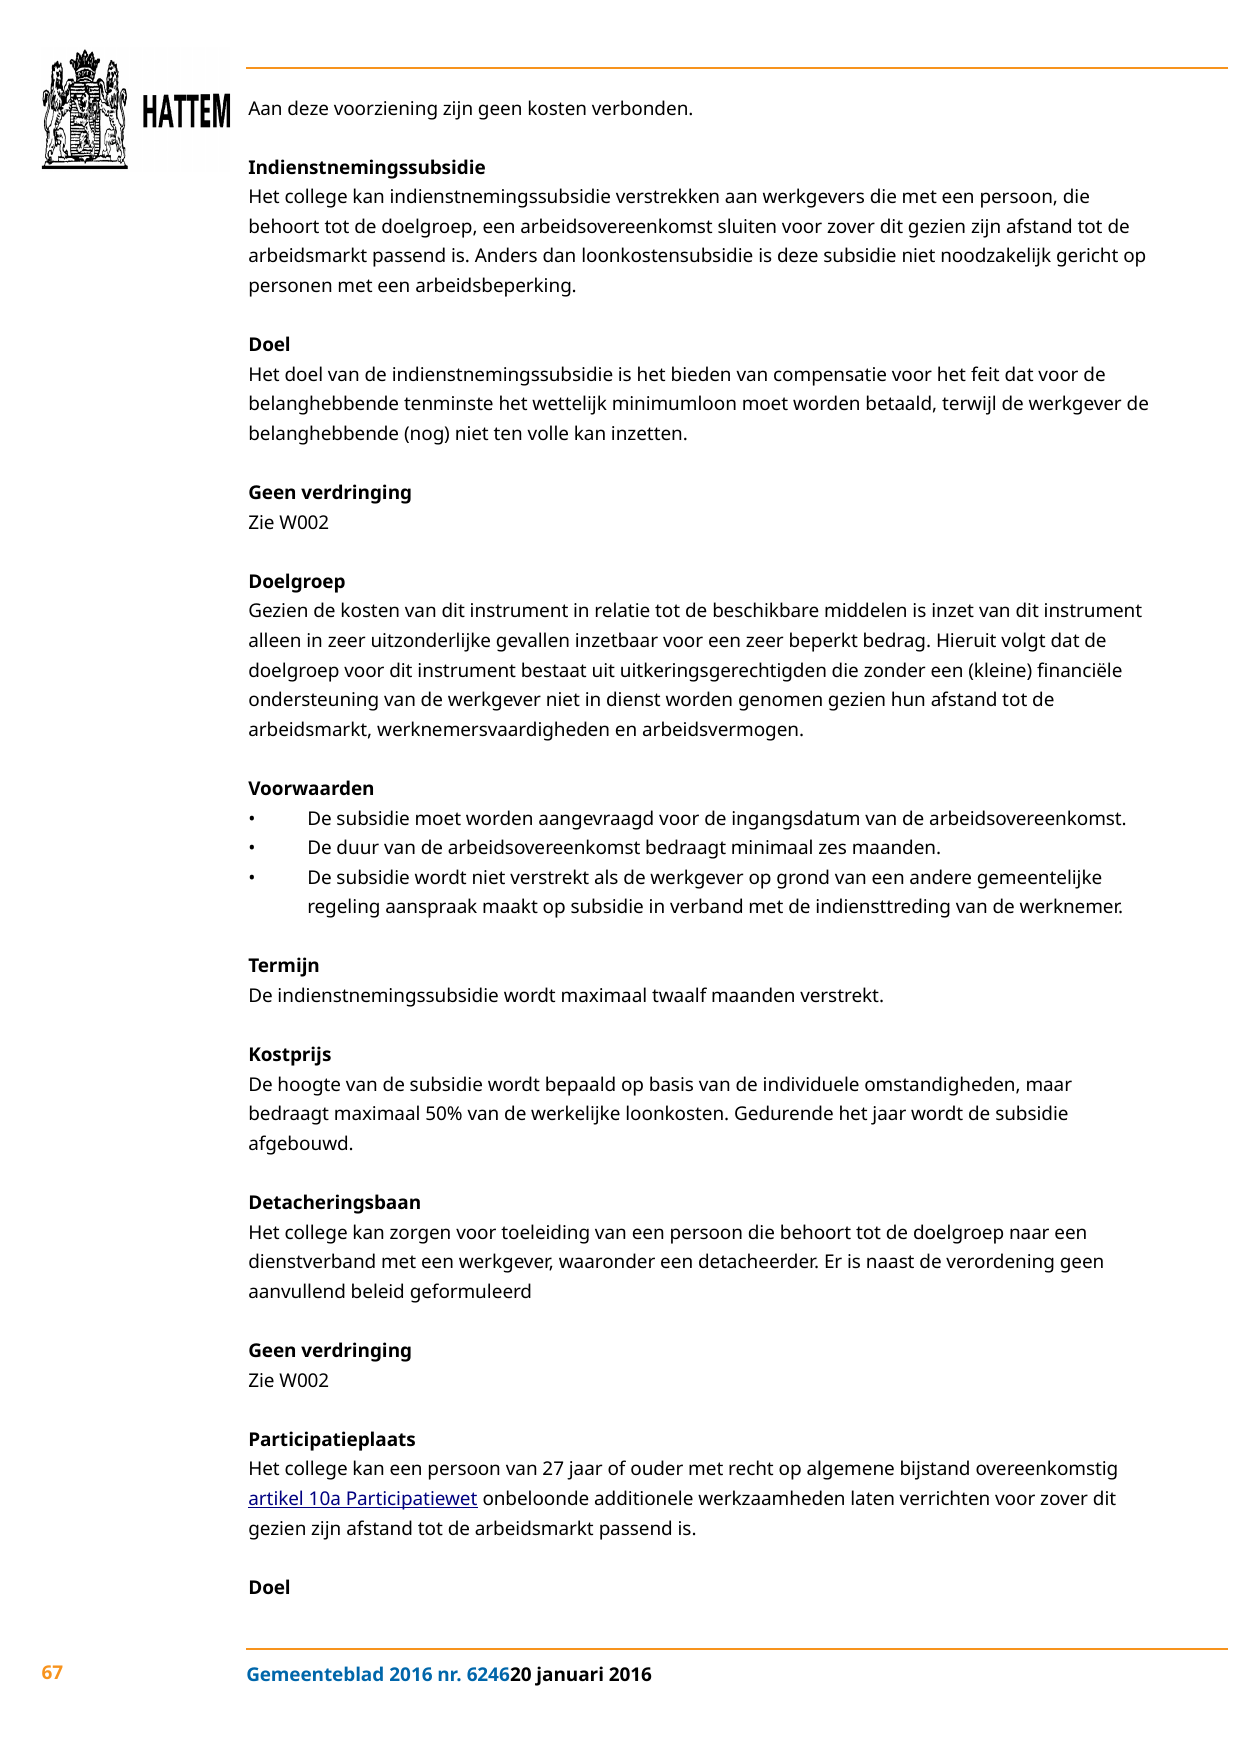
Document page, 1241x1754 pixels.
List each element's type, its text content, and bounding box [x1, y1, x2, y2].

list De duur van de arbeidsovereenkomst bedraagt minimaal zes maanden. [248, 834, 1152, 860]
text Termijn [248, 953, 1152, 978]
text Het college kan zorgen voor toeleiding van een persoon die behoort tot de doelgroep naar een dienstverband met een werkgever, waaronder een detacheerder. Er is naast de verordening geen aanvullend beleid geformuleerd [248, 1219, 1152, 1304]
text Doel [248, 1574, 1152, 1600]
text Zie W002 [248, 1367, 1152, 1393]
list De subsidie wordt niet verstrekt als de werkgever op grond van een andere gemeentelijke regeling aanspraak maakt op subsidie in verband met de indiensttreding van de werknemer. [248, 864, 1152, 919]
text Het college kan een persoon van 27 jaar of ouder met recht op algemene bijstand overeenkomstig artikel 10a Participatiewet onbeloonde additionele werkzaamheden laten verrichten voor zover dit gezien zijn afstand tot de arbeidsmarkt passend is. [248, 1456, 1152, 1541]
text Aan deze voorziening zijn geen kosten verbonden. [248, 95, 1152, 121]
text De hoogte van de subsidie wordt bepaald op basis van de individuele omstandigheden, maar bedraagt maximaal 50% van de werkelijke loonkosten. Gedurende het jaar wordt de subsidie afgebouwd. [248, 1071, 1152, 1156]
text Doel [248, 331, 1152, 357]
list De subsidie moet worden aangevraagd voor de ingangsdatum van de arbeidsovereenkomst. [248, 805, 1152, 831]
text Zie W002 [248, 509, 1152, 535]
text De indienstnemingssubsidie wordt maximaal twaalf maanden verstrekt. [248, 982, 1152, 1008]
text Gezien de kosten van dit instrument in relatie tot de beschikbare middelen is inzet van dit instrument alleen in zeer uitzonderlijke gevallen inzetbaar voor een zeer beperkt bedrag. Hieruit volgt dat de doelgroep voor dit instrument bestaat uit uitkeringsgerechtigden die zonder een (kleine) financiële ondersteuning van de werkgever niet in dienst worden genomen gezien hun afstand tot de arbeidsmarkt, werknemersvaardigheden en arbeidsvermogen. [248, 598, 1152, 742]
text Het college kan indienstnemingssubsidie verstrekken aan werkgevers die met een persoon, die behoort tot de doelgroep, een arbeidsovereenkomst sluiten voor zover dit gezien zijn afstand tot de arbeidsmarkt passend is. Anders dan loonkostensubsidie is deze subsidie niet noodzakelijk gericht op personen met een arbeidsbeperking. [248, 183, 1152, 298]
text Kostprijs [248, 1041, 1152, 1067]
text Geen verdringing [248, 479, 1152, 505]
text Het doel van de indienstnemingssubsidie is het bieden van compensatie voor het feit dat voor de belanghebbende tenminste het wettelijk minimumloon moet worden betaald, terwijl de werkgever de belanghebbende (nog) niet ten volle kan inzetten. [248, 361, 1152, 446]
text Voorwaarden [248, 775, 1152, 801]
text Indienstnemingssubsidie [248, 154, 1152, 180]
picture [41, 47, 231, 172]
text Geen verdringing [248, 1337, 1152, 1363]
text Participatieplaats [248, 1426, 1152, 1452]
text Doelgroep [248, 568, 1152, 594]
text Detacheringsbaan [248, 1189, 1152, 1215]
